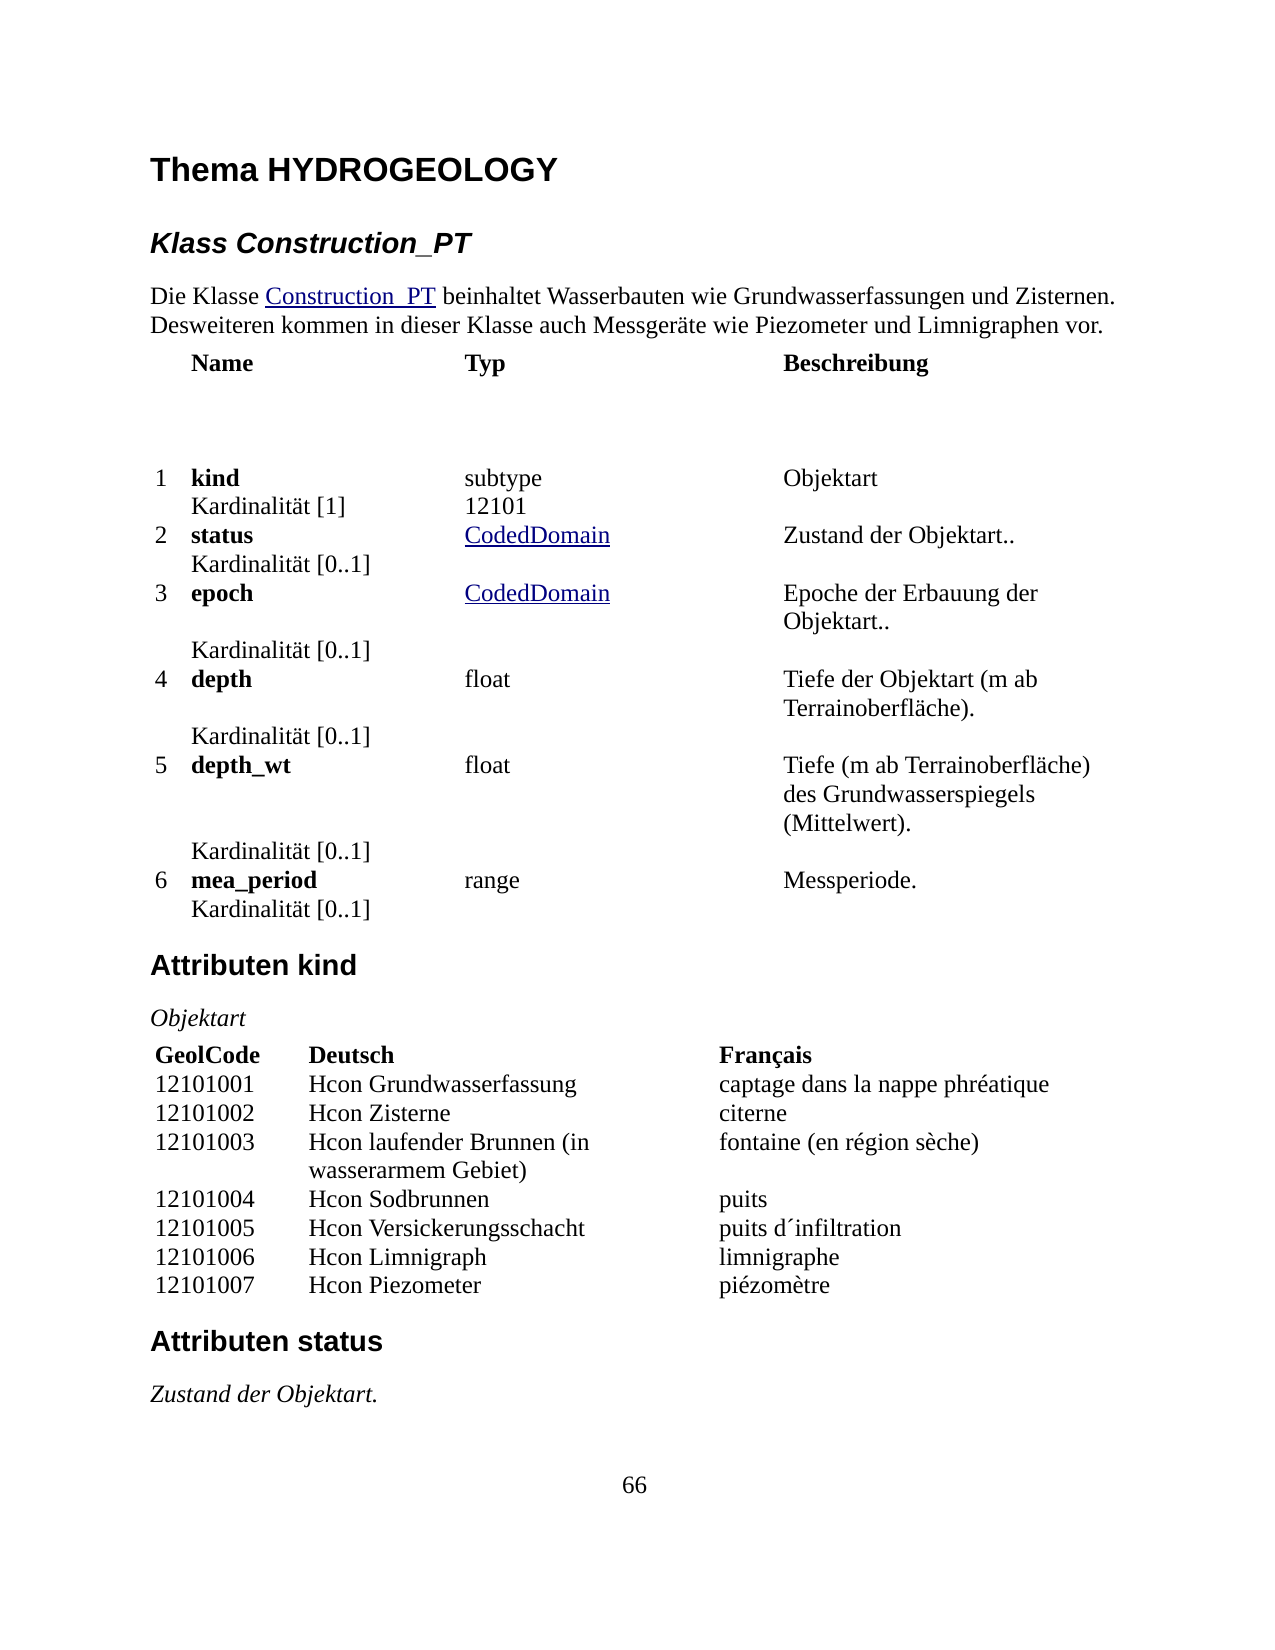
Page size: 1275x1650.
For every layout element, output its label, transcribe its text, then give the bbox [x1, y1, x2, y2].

table_cell puits d´infiltration [714, 1213, 1125, 1242]
table_cell Kardinalität [1] [186, 491, 460, 520]
table_cell captage dans la nappe phréatique [714, 1069, 1125, 1098]
table_cell 12101002 [150, 1098, 304, 1127]
table_cell [150, 894, 186, 923]
table_cell Hcon Sodbrunnen [304, 1184, 714, 1213]
text Zustand der Objektart. [150, 1379, 1125, 1408]
text Die Klasse Construction_PT beinhaltet Wasserbauten wie Grundwasserfassungen und Zisternen. Desweiteren kommen in dieser Klasse auch Messgeräte wie Piezometer und Limnigraphen vor. [150, 281, 1125, 339]
table_cell Hcon Limnigraph [304, 1242, 714, 1270]
table_cell [779, 721, 1125, 750]
table_cell [150, 491, 186, 520]
table_cell piézomètre [714, 1270, 1125, 1299]
table_cell Zustand der Objektart.. [779, 520, 1125, 549]
subtitle Klass Construction_PT [150, 226, 1125, 260]
table_cell fontaine (en région sèche) [714, 1127, 1125, 1184]
subtitle Attributen status [150, 1324, 1125, 1358]
table_cell Objektart [779, 463, 1125, 491]
table_header GeolCode [150, 1040, 304, 1069]
table_cell 12101007 [150, 1270, 304, 1299]
table_cell 12101005 [150, 1213, 304, 1242]
table_cell 3 [150, 578, 186, 635]
table_cell [460, 549, 779, 578]
table_cell 6 [150, 865, 186, 894]
table_header Name [186, 348, 460, 463]
subtitle Thema HYDROGEOLOGY [150, 150, 1125, 189]
table_cell mea_period [186, 865, 460, 894]
table_cell depth [186, 664, 460, 721]
table_cell Kardinalität [0..1] [186, 894, 460, 923]
table_cell [150, 549, 186, 578]
table_cell [460, 836, 779, 865]
table_cell [779, 836, 1125, 865]
table_cell Hcon laufender Brunnen (in wasserarmem Gebiet) [304, 1127, 714, 1184]
table_cell epoch [186, 578, 460, 635]
table_cell 12101006 [150, 1242, 304, 1270]
table_header Deutsch [304, 1040, 714, 1069]
table_cell Hcon Zisterne [304, 1098, 714, 1127]
table_cell 12101004 [150, 1184, 304, 1213]
table_header Français [714, 1040, 1125, 1069]
table_cell CodedDomain [460, 578, 779, 635]
table_cell Tiefe der Objektart (m ab Terrainoberfläche). [779, 664, 1125, 721]
table_cell 4 [150, 664, 186, 721]
table_header Typ [460, 348, 779, 463]
table_cell Hcon Versickerungsschacht [304, 1213, 714, 1242]
table_cell 12101003 [150, 1127, 304, 1184]
table_cell CodedDomain [460, 520, 779, 549]
table_header Beschreibung [779, 348, 1125, 463]
table_cell puits [714, 1184, 1125, 1213]
table_cell 5 [150, 750, 186, 836]
table_cell [779, 549, 1125, 578]
subtitle Attributen kind [150, 948, 1125, 981]
table_cell depth_wt [186, 750, 460, 836]
table_cell Hcon Piezometer [304, 1270, 714, 1299]
table_cell [150, 721, 186, 750]
table_cell [150, 836, 186, 865]
table_cell status [186, 520, 460, 549]
table_cell Kardinalität [0..1] [186, 549, 460, 578]
table_cell Hcon Grundwasserfassung [304, 1069, 714, 1098]
table_cell Tiefe (m ab Terrainoberfläche) des Grundwasserspiegels (Mittelwert). [779, 750, 1125, 836]
table_cell 2 [150, 520, 186, 549]
table_cell [779, 491, 1125, 520]
table_cell [779, 894, 1125, 923]
table_cell Kardinalität [0..1] [186, 836, 460, 865]
table_cell Epoche der Erbauung der Objektart.. [779, 578, 1125, 635]
table_cell float [460, 664, 779, 721]
table_cell 1 [150, 463, 186, 491]
table_cell kind [186, 463, 460, 491]
table_cell 12101 [460, 491, 779, 520]
table_cell Kardinalität [0..1] [186, 721, 460, 750]
table_cell limnigraphe [714, 1242, 1125, 1270]
table_header [150, 348, 186, 463]
table_cell citerne [714, 1098, 1125, 1127]
table_cell float [460, 750, 779, 836]
table_cell [460, 635, 779, 664]
table_cell range [460, 865, 779, 894]
table_cell 12101001 [150, 1069, 304, 1098]
table_cell [460, 721, 779, 750]
table_cell [779, 635, 1125, 664]
text Objektart [150, 1003, 1125, 1031]
table_cell subtype [460, 463, 779, 491]
table_cell Messperiode. [779, 865, 1125, 894]
table_cell [460, 894, 779, 923]
table_cell Kardinalität [0..1] [186, 635, 460, 664]
table_cell [150, 635, 186, 664]
